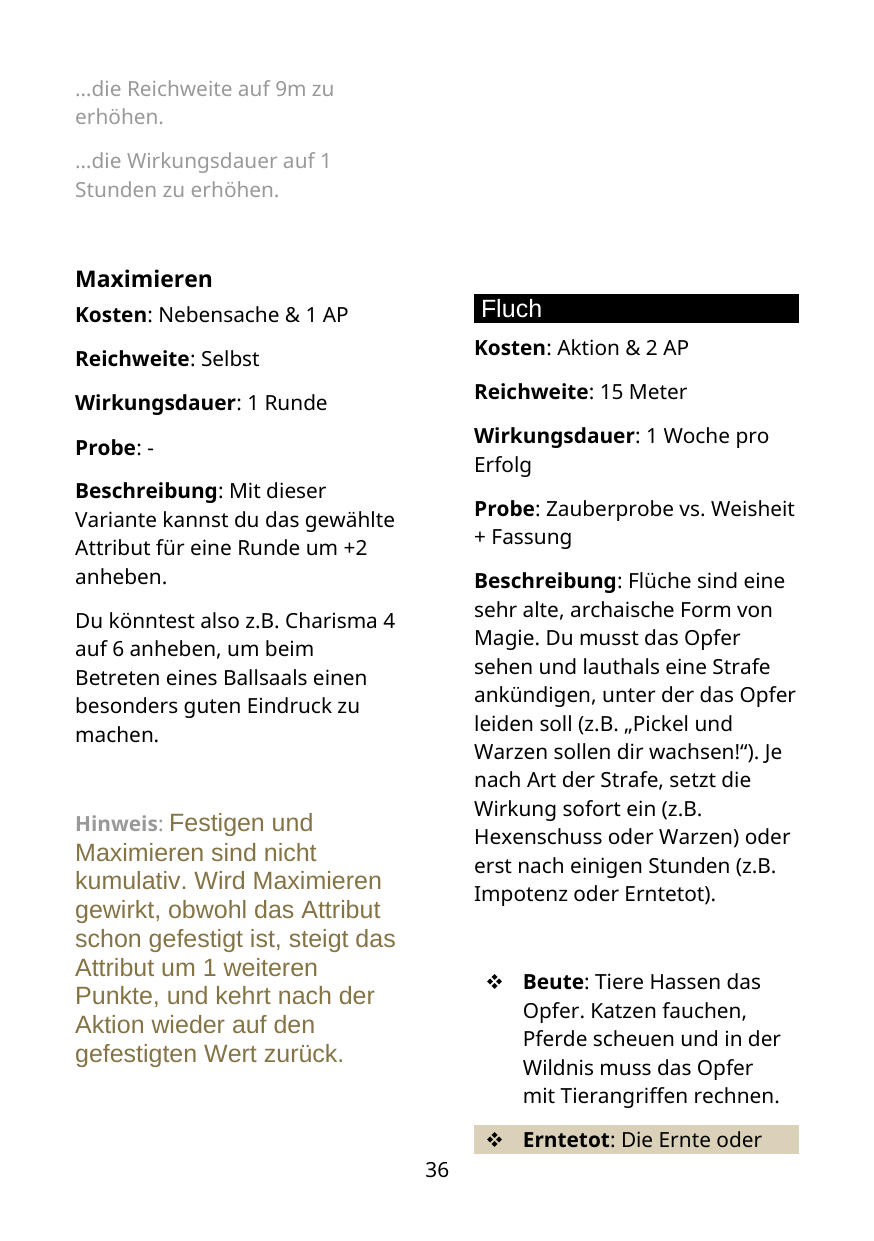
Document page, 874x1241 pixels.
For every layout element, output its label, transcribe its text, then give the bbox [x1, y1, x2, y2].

text Wirkungsdauer: 1 Woche pro Erfolg [474, 421, 799, 478]
text Beschreibung: Flüche sind eine sehr alte, archaische Form von Magie. Du musst das Opfer sehen und lauthals eine Strafe ankündigen, unter der das Opfer leiden soll (z.B. „Pickel und Warzen sollen dir wachsen!“). Je nach Art der Strafe, setzt die Wirkung sofort ein (z.B. Hexenschuss oder Warzen) oder erst nach einigen Stunden (z.B. Impotenz oder Erntetot). [474, 566, 799, 908]
text Reichweite: Selbst [75, 344, 400, 373]
subtitle Fluch [474, 294, 799, 323]
text Hinweis: Festigen und Maximieren sind nicht kumulativ. Wird Maximieren gewirkt, obwohl das Attribut schon gefestigt ist, steigt das Attribut um 1 weiteren Punkte, und kehrt nach der Aktion wieder auf den gefestigten Wert zurück. [75, 808, 400, 1067]
text Du könntest also z.B. Charisma 4 auf 6 anheben, um beim Betreten eines Ballsaals einen besonders guten Eindruck zu machen. [75, 606, 400, 748]
text …die Reichweite auf 9m zu erhöhen. [75, 74, 400, 131]
text Beschreibung: Mit dieser Variante kannst du das gewählte Attribut für eine Runde um +2 anheben. [75, 477, 400, 590]
text Wirkungsdauer: 1 Runde [75, 388, 400, 417]
text …die Wirkungsdauer auf 1 Stunden zu erhöhen. [75, 146, 400, 203]
text Probe: - [75, 433, 400, 461]
subtitle Maximieren [75, 263, 400, 294]
text Kosten: Aktion & 2 AP [474, 333, 799, 362]
text Reichweite: 15 Meter [474, 377, 799, 406]
table_cell Erntetot: Die Ernte oder [474, 1125, 799, 1154]
text Kosten: Nebensache & 1 AP [75, 300, 400, 329]
text Probe: Zauberprobe vs. Weisheit + Fassung [474, 494, 799, 551]
table_header Beute: Tiere Hassen das Opfer. Katzen fauchen, Pferde scheuen und in der Wildnis muss das Opfer mit Tierangriffen rechnen. [474, 968, 799, 1125]
